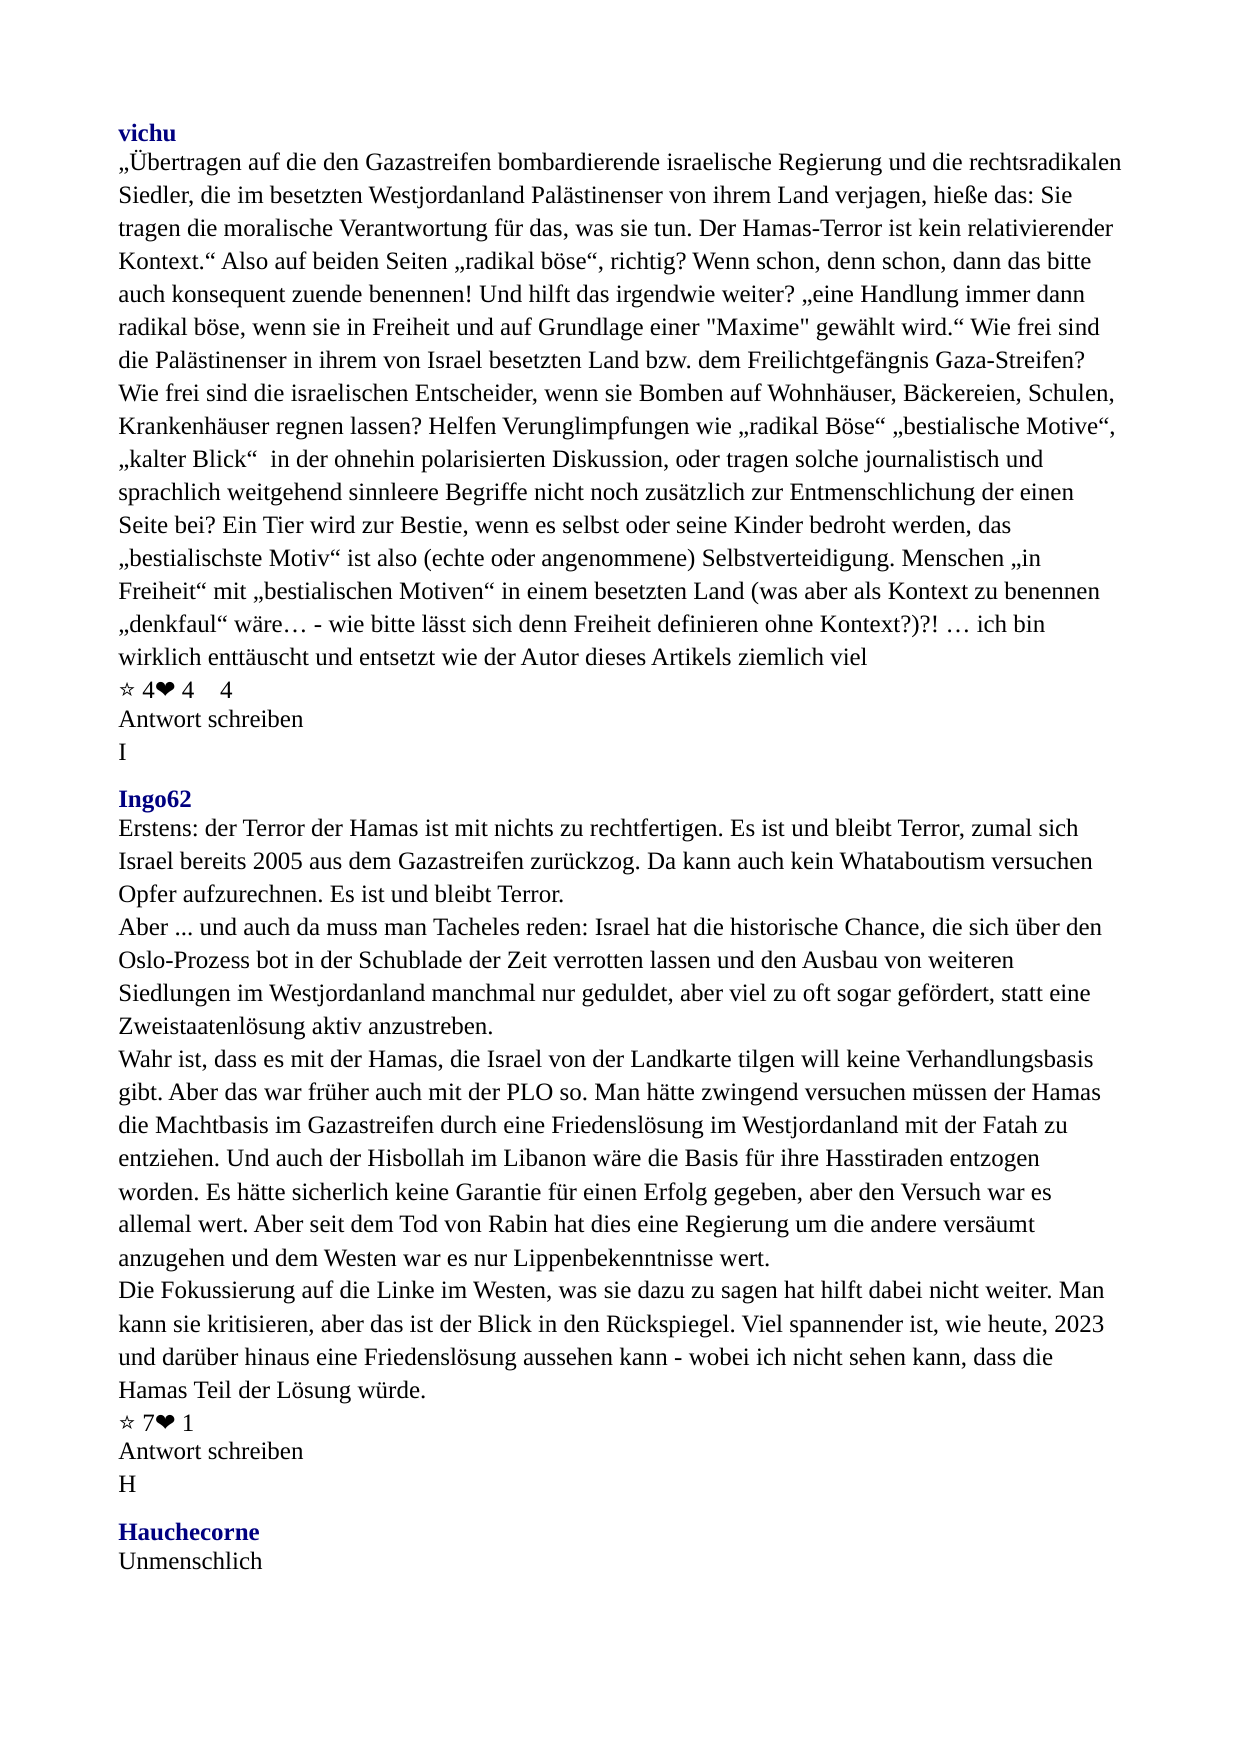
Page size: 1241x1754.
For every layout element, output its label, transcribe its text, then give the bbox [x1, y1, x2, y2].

text Die Fokussierung auf die Linke im Westen, was sie dazu zu sagen hat hilft dabei nicht weiter. Man kann sie kritisieren, aber das ist der Blick in den Rückspiegel. Viel spannender ist, wie heute, 2023 und darüber hinaus eine Friedenslösung aussehen kann - wobei ich nicht sehen kann, dass die Hamas Teil der Lösung würde. [118, 1276, 1122, 1403]
text ⭐️ 7❤️ 1 [118, 1408, 1122, 1436]
subtitle Hauchecorne [118, 1517, 1122, 1546]
text ⭐️ 4❤️ 4🤨 4 [118, 675, 1122, 704]
text Antwort schreiben [118, 704, 1122, 733]
text Aber ... und auch da muss man Tacheles reden: Israel hat die historische Chance, die sich über den Oslo-Prozess bot in der Schublade der Zeit verrotten lassen und den Ausbau von weiteren Siedlungen im Westjordanland manchmal nur geduldet, aber viel zu oft sogar gefördert, statt eine Zweistaatenlösung aktiv anzustreben. [118, 912, 1122, 1040]
text Erstens: der Terror der Hamas ist mit nichts zu rechtfertigen. Es ist und bleibt Terror, zumal sich Israel bereits 2005 aus dem Gazastreifen zurückzog. Da kann auch kein Whataboutism versuchen Opfer aufzurechnen. Es ist und bleibt Terror. [118, 813, 1122, 908]
text Wahr ist, dass es mit der Hamas, die Israel von der Landkarte tilgen will keine Verhandlungsbasis gibt. Aber das war früher auch mit der PLO so. Man hätte zwingend versuchen müssen der Hamas die Machtbasis im Gazastreifen durch eine Friedenslösung im Westjordanland mit der Fatah zu entziehen. Und auch der Hisbollah im Libanon wäre die Basis für ihre Hasstiraden entzogen worden. Es hätte sicherlich keine Garantie für einen Erfolg gegeben, aber den Versuch war es allemal wert. Aber seit dem Tod von Rabin hat dies eine Regierung um die andere versäumt anzugehen und dem Westen war es nur Lippenbekenntnisse wert. [118, 1044, 1122, 1271]
text Antwort schreiben [118, 1436, 1122, 1465]
text „Übertragen auf die den Gazastreifen bombardierende israelische Regierung und die rechtsradikalen Siedler, die im besetzten Westjordanland Palästinenser von ihrem Land verjagen, hieße das: Sie tragen die moralische Verantwortung für das, was sie tun. Der Hamas-Terror ist kein relativierender Kontext.“ Also auf beiden Seiten „radikal böse“, richtig? Wenn schon, denn schon, dann das bitte auch konsequent zuende benennen! Und hilft das irgendwie weiter? „eine Handlung immer dann radikal böse, wenn sie in Freiheit und auf Grundlage einer "Maxime" gewählt wird.“ Wie frei sind die Palästinenser in ihrem von Israel besetzten Land bzw. dem Freilichtgefängnis Gaza-Streifen? Wie frei sind die israelischen Entscheider, wenn sie Bomben auf Wohnhäuser, Bäckereien, Schulen, Krankenhäuser regnen lassen? Helfen Verunglimpfungen wie „radikal Böse“ „bestialische Motive“, „kalter Blick“ in der ohnehin polarisierten Diskussion, oder tragen solche journalistisch und sprachlich weitgehend sinnleere Begriffe nicht noch zusätzlich zur Entmenschlichung der einen Seite bei? Ein Tier wird zur Bestie, wenn es selbst oder seine Kinder bedroht werden, das „bestialischste Motiv“ ist also (echte oder angenommene) Selbstverteidigung. Menschen „in Freiheit“ mit „bestialischen Motiven“ in einem besetzten Land (was aber als Kontext zu benennen „denkfaul“ wäre… - wie bitte lässt sich denn Freiheit definieren ohne Kontext?)?! … ich bin wirklich enttäuscht und entsetzt wie der Autor dieses Artikels ziemlich viel [118, 147, 1122, 671]
subtitle Ingo62 [118, 784, 1122, 813]
text H [118, 1469, 1122, 1498]
text Unmenschlich [118, 1546, 1122, 1574]
text I [118, 737, 1122, 766]
subtitle vichu [118, 118, 1122, 147]
